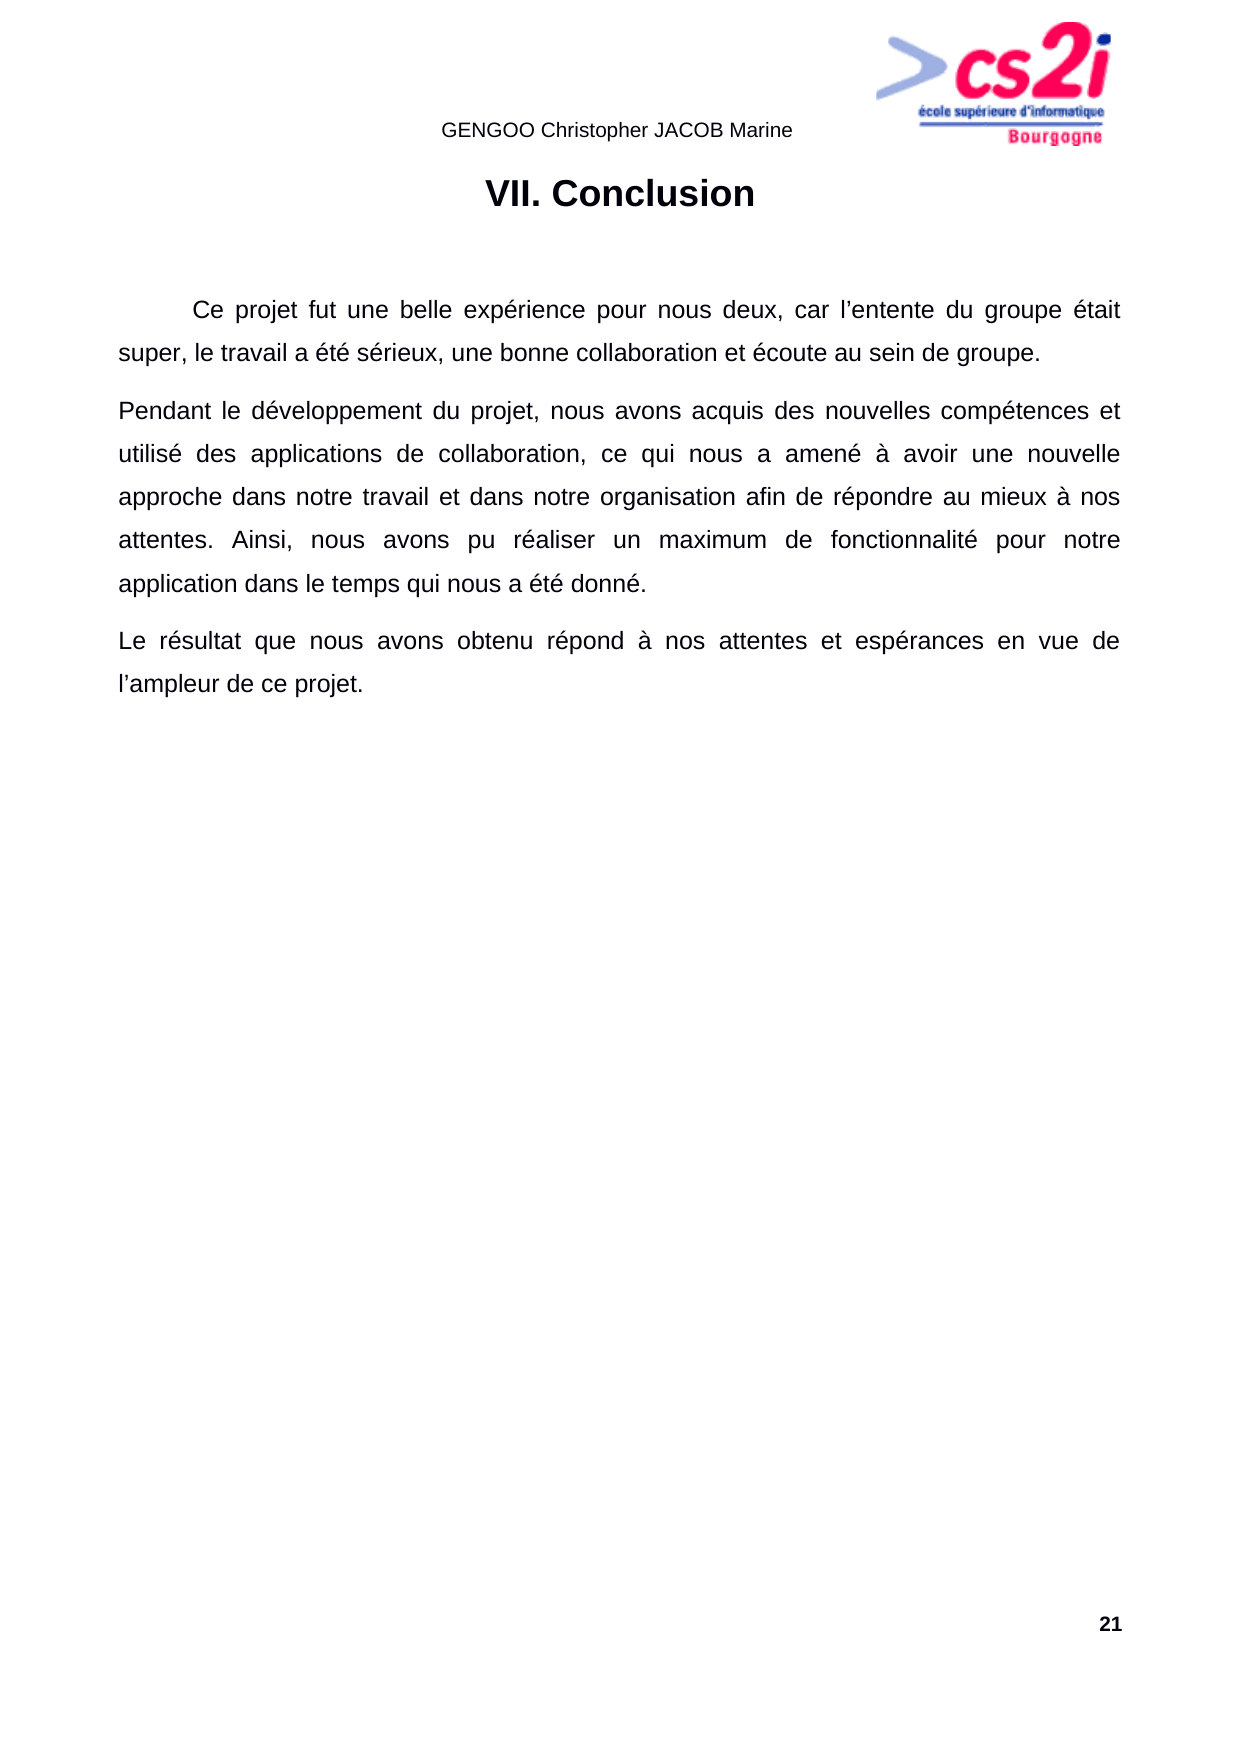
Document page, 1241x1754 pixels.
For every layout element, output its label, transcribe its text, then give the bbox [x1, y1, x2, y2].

subtitle VII. Conclusion [118, 172, 1122, 215]
text Le résultat que nous avons obtenu répond à nos attentes et espérances en vue de l’ampleur de ce projet. [118, 626, 1122, 698]
picture [876, 22, 1111, 146]
text Pendant le développement du projet, nous avons acquis des nouvelles compétences et utilisé des applications de collaboration, ce qui nous a amené à avoir une nouvelle approche dans notre travail et dans notre organisation afin de répondre au mieux à nos attentes. Ainsi, nous avons pu réaliser un maximum de fonctionnalité pour notre application dans le temps qui nous a été donné. [118, 396, 1122, 597]
text Ce projet fut une belle expérience pour nous deux, car l’entente du groupe était super, le travail a été sérieux, une bonne collaboration et écoute au sein de groupe. [118, 295, 1122, 367]
